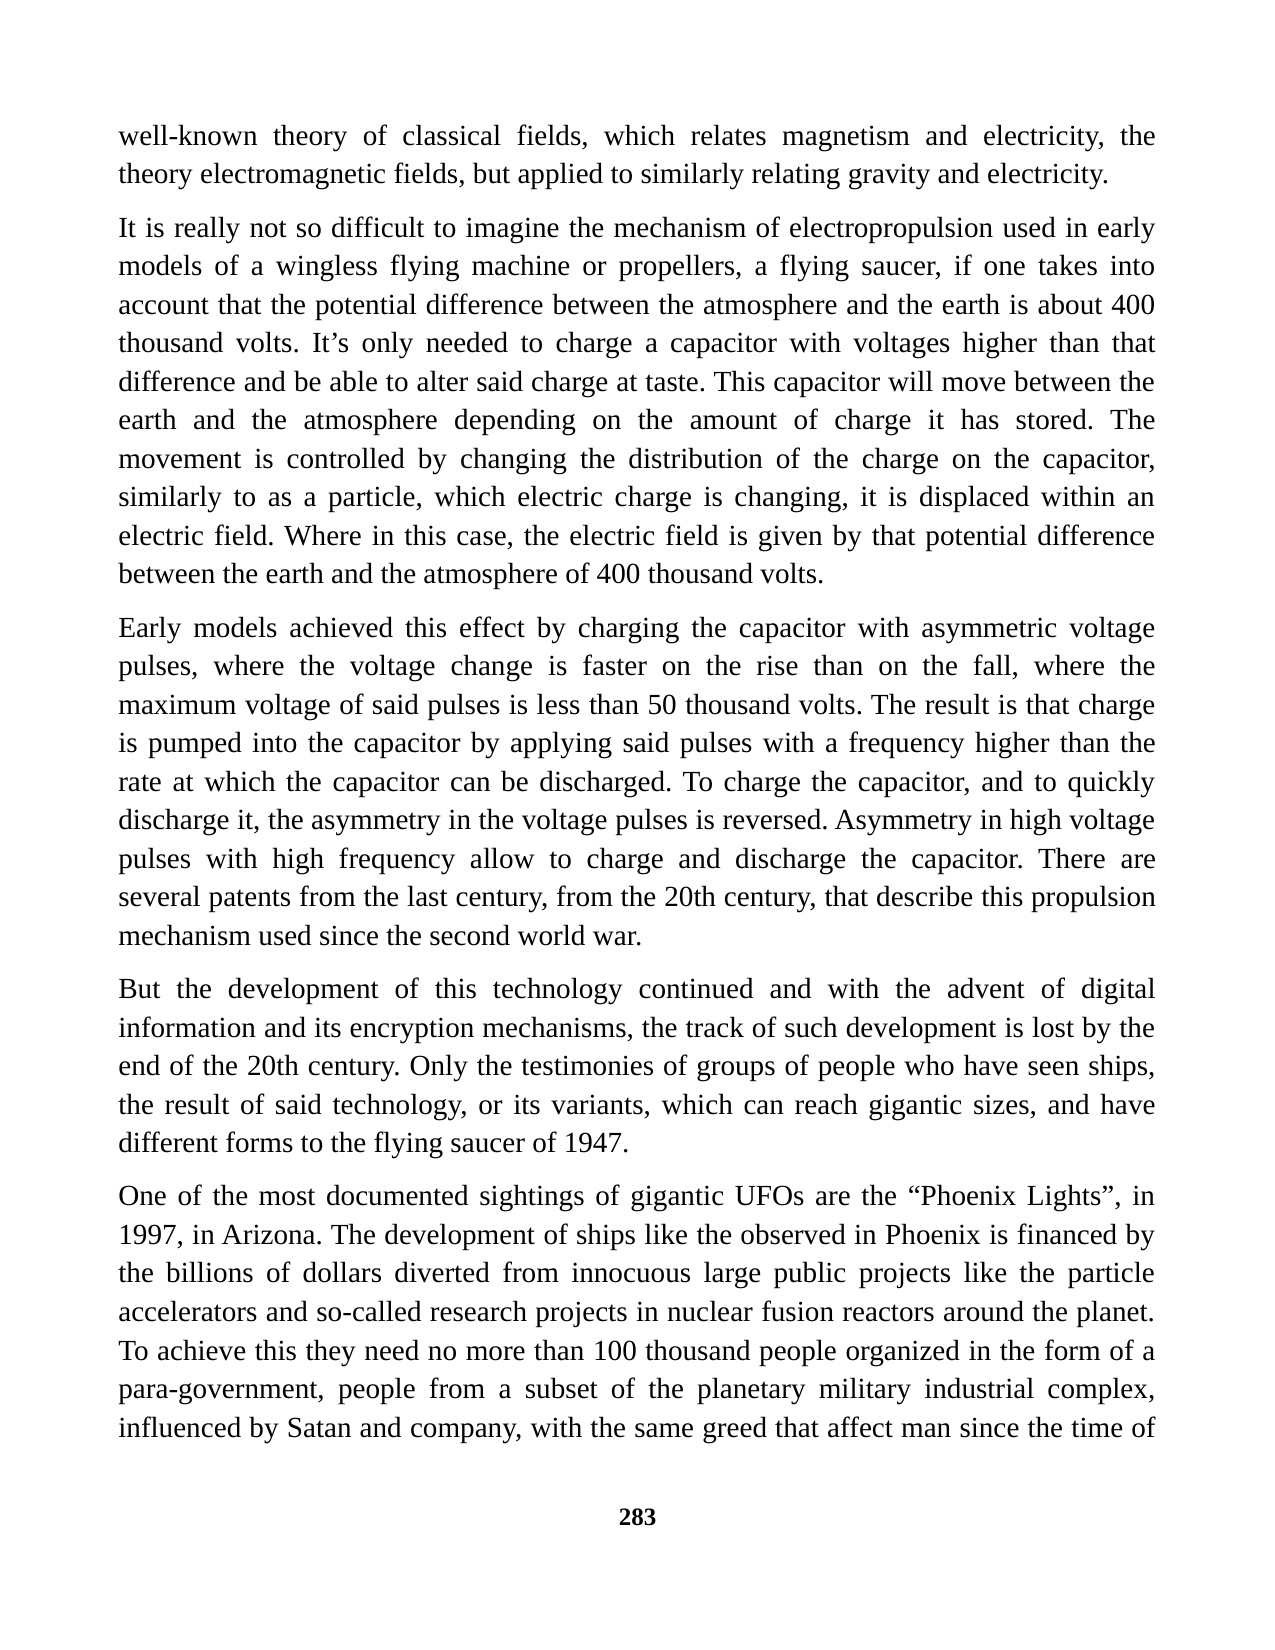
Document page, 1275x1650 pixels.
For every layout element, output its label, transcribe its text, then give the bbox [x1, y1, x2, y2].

text well-known theory of classical fields, which relates magnetism and electricity, the theory electromagnetic fields, but applied to similarly relating gravity and electricity. [118, 118, 1157, 190]
text It is really not so difficult to imagine the mechanism of electropropulsion used in early models of a wingless flying machine or propellers, a flying saucer, if one takes into account that the potential difference between the atmosphere and the earth is about 400 thousand volts. It’s only needed to charge a capacitor with voltages higher than that difference and be able to alter said charge at taste. This capacitor will move between the earth and the atmosphere depending on the amount of charge it has stored. The movement is controlled by changing the distribution of the charge on the capacitor, similarly to as a particle, which electric charge is changing, it is displaced within an electric field. Where in this case, the electric field is given by that potential difference between the earth and the atmosphere of 400 thousand volts. [118, 210, 1157, 590]
text But the development of this technology continued and with the advent of digital information and its encryption mechanisms, the track of such development is lost by the end of the 20th century. Only the testimonies of groups of people who have seen ships, the result of said technology, or its variants, which can reach gigantic sizes, and have different forms to the flying saucer of 1947. [118, 971, 1157, 1159]
text One of the most documented sightings of gigantic UFOs are the “Phoenix Lights”, in 1997, in Arizona. The development of ships like the observed in Phoenix is financed by the billions of dollars diverted from innocuous large public projects like the particle accelerators and so-called research projects in nuclear fusion reactors around the planet. To achieve this they need no more than 100 thousand people organized in the form of a para-government, people from a subset of the planetary military industrial complex, influenced by Satan and company, with the same greed that affect man since the time of [118, 1178, 1157, 1443]
text Early models achieved this effect by charging the capacitor with asymmetric voltage pulses, where the voltage change is faster on the rise than on the fall, where the maximum voltage of said pulses is less than 50 thousand volts. The result is that charge is pumped into the capacitor by applying said pulses with a frequency higher than the rate at which the capacitor can be discharged. To charge the capacitor, and to quickly discharge it, the asymmetry in the voltage pulses is reversed. Asymmetry in high voltage pulses with high frequency allow to charge and discharge the capacitor. There are several patents from the last century, from the 20th century, that describe this propulsion mechanism used since the second world war. [118, 610, 1157, 952]
